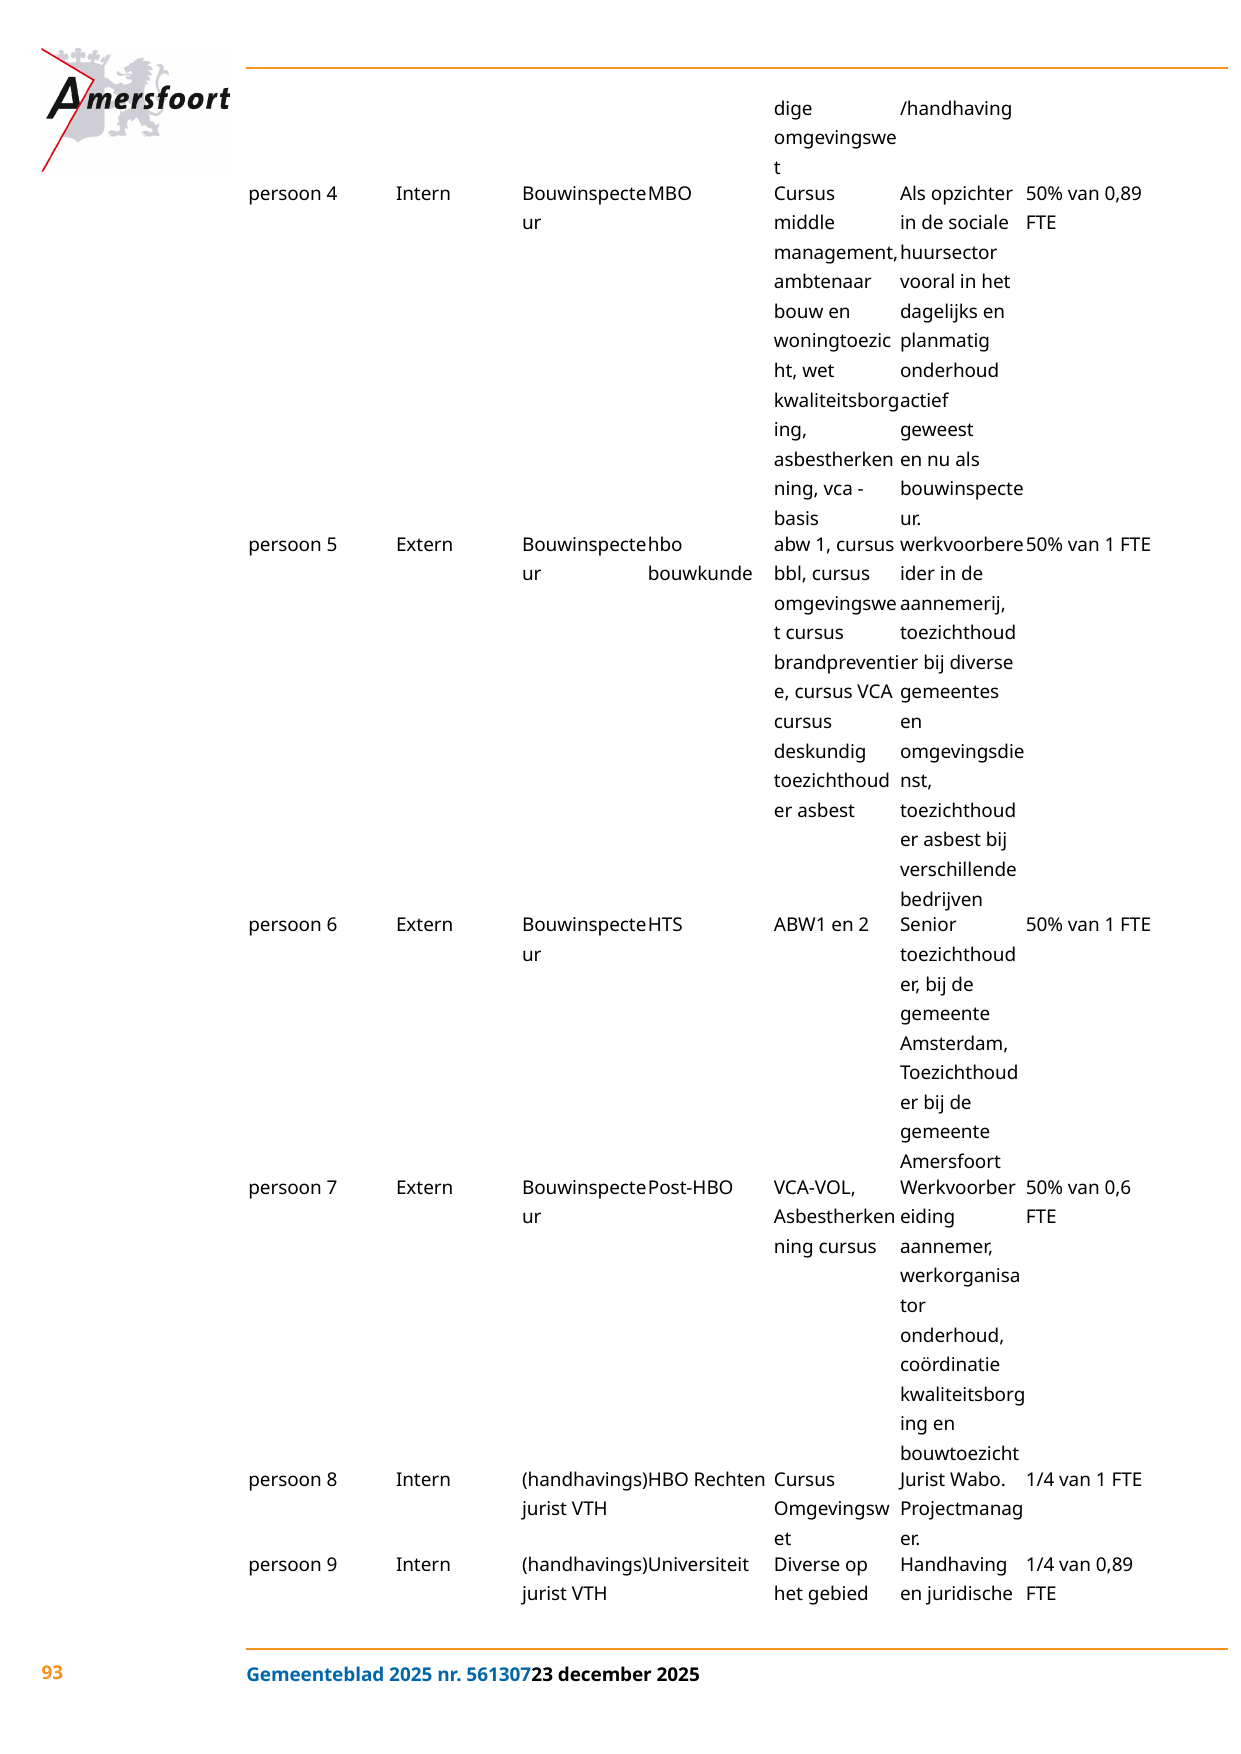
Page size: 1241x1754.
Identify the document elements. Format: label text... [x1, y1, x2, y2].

table_cell MBO [648, 180, 774, 531]
table_cell [648, 95, 774, 180]
table_cell Intern [396, 1466, 522, 1551]
table_cell persoon 4 [248, 180, 396, 531]
table_cell Extern [396, 1174, 522, 1466]
table_cell Jurist Wabo. Projectmanager. [900, 1466, 1026, 1551]
table_cell Als opzichter in de sociale huursector vooral in het dagelijks en planmatig onderhoud actief geweest en nu als bouwinspecteur. [900, 180, 1026, 531]
table_cell Intern [396, 1551, 522, 1606]
table_cell [248, 95, 396, 180]
table_cell 50% van 0,89 FTE [1026, 180, 1152, 531]
table_cell persoon 9 [248, 1551, 396, 1606]
table_cell (handhavings)jurist VTH [522, 1466, 648, 1551]
table_cell HBO Rechten [648, 1466, 774, 1551]
table_cell HTS [648, 912, 774, 1174]
table_cell persoon 7 [248, 1174, 396, 1466]
table_cell Werkvoorbereiding aannemer, werkorganisator onderhoud, coördinatie kwaliteitsborging en bouwtoezicht [900, 1174, 1026, 1466]
table_cell [522, 95, 648, 180]
table_cell 1/4 van 1 FTE [1026, 1466, 1152, 1551]
table_cell Bouwinspecteur [522, 531, 648, 912]
table_cell werkvoorbereider in de aannemerij, toezichthouder bij diverse gemeentes en omgevingsdienst, toezichthouder asbest bij verschillende bedrijven [900, 531, 1026, 912]
table_cell Senior toezichthouder, bij de gemeente Amsterdam, Toezichthouder bij de gemeente Amersfoort [900, 912, 1026, 1174]
table_cell abw 1, cursus bbl, cursus omgevingswet cursus brandpreventie, cursus VCA cursus deskundig toezichthouder asbest [774, 531, 900, 912]
table_cell VCA-VOL, Asbestherkenning cursus [774, 1174, 900, 1466]
table_cell Extern [396, 912, 522, 1174]
table_cell 50% van 0,6 FTE [1026, 1174, 1152, 1466]
table_cell Post-HBO [648, 1174, 774, 1466]
table_cell 50% van 1 FTE [1026, 912, 1152, 1174]
table_cell Bouwinspecteur [522, 1174, 648, 1466]
table_cell Intern [396, 180, 522, 531]
table_cell 1/4 van 0,89 FTE [1026, 1551, 1152, 1606]
table_cell dige omgevingswet [774, 95, 900, 180]
table_cell [396, 95, 522, 180]
table_cell hbo bouwkunde [648, 531, 774, 912]
picture [41, 47, 231, 172]
table_cell persoon 6 [248, 912, 396, 1174]
table_cell Bouwinspecteur [522, 180, 648, 531]
table_cell persoon 8 [248, 1466, 396, 1551]
table_cell 50% van 1 FTE [1026, 531, 1152, 912]
table_cell Cursus middle management, ambtenaar bouw en woningtoezicht, wet kwaliteitsborging, asbestherkenning, vca - basis [774, 180, 900, 531]
table_cell Extern [396, 531, 522, 912]
table_cell Handhaving en juridische [900, 1551, 1026, 1606]
table_cell /handhaving [900, 95, 1026, 180]
table_cell Bouwinspecteur [522, 912, 648, 1174]
table_cell Cursus Omgevingswet [774, 1466, 900, 1551]
table_cell persoon 5 [248, 531, 396, 912]
table_cell Universiteit [648, 1551, 774, 1606]
table_cell (handhavings)jurist VTH [522, 1551, 648, 1606]
table_cell ABW1 en 2 [774, 912, 900, 1174]
table_cell Diverse op het gebied [774, 1551, 900, 1606]
table_cell [1026, 95, 1152, 180]
